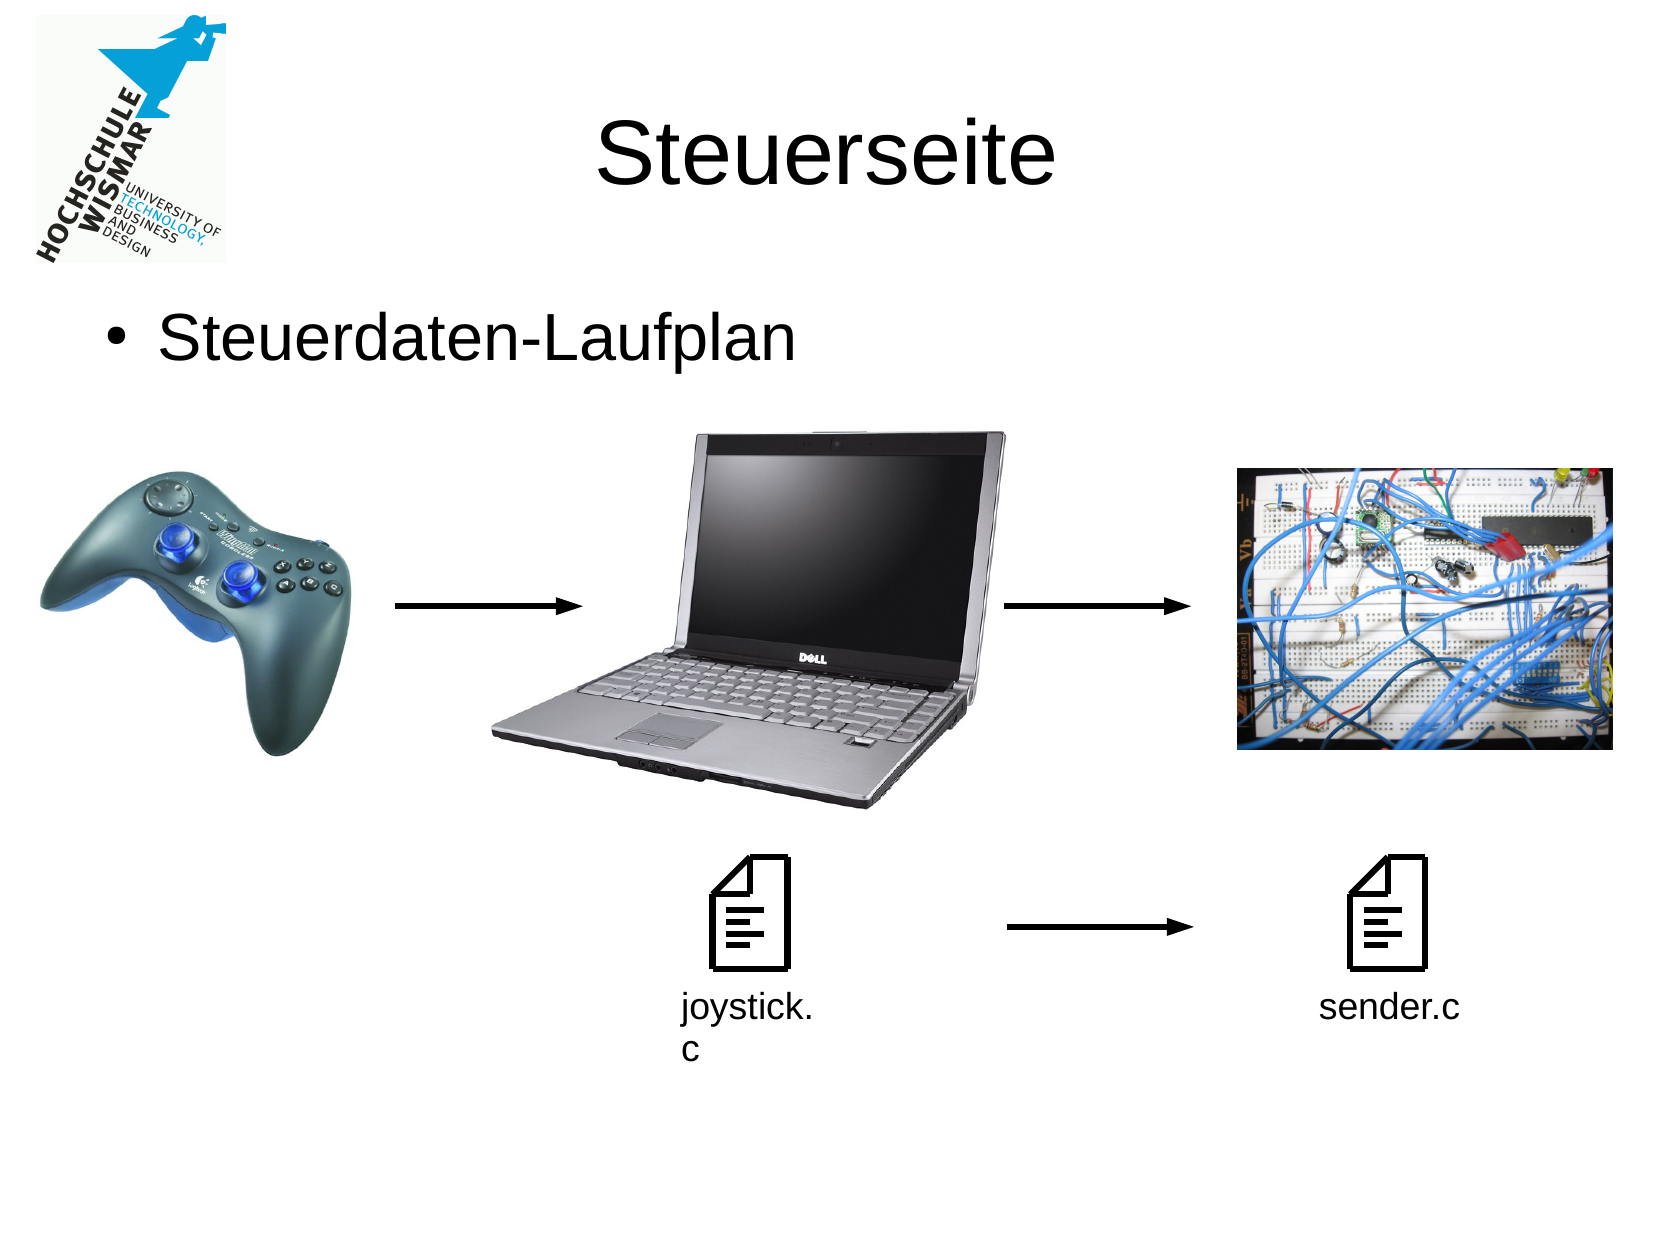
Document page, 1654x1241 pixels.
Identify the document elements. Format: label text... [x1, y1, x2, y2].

picture [36, 15, 226, 263]
text_box joystick.c [663, 975, 851, 1038]
title Steuerseite [226, 56, 1571, 250]
picture [196, 33, 205, 43]
text_box sender.c [1301, 975, 1489, 1038]
picture [475, 421, 1013, 820]
picture [199, 15, 226, 24]
list Steuerdaten-Laufplan [86, 300, 1576, 1119]
picture [37, 458, 358, 759]
picture [1237, 468, 1613, 751]
